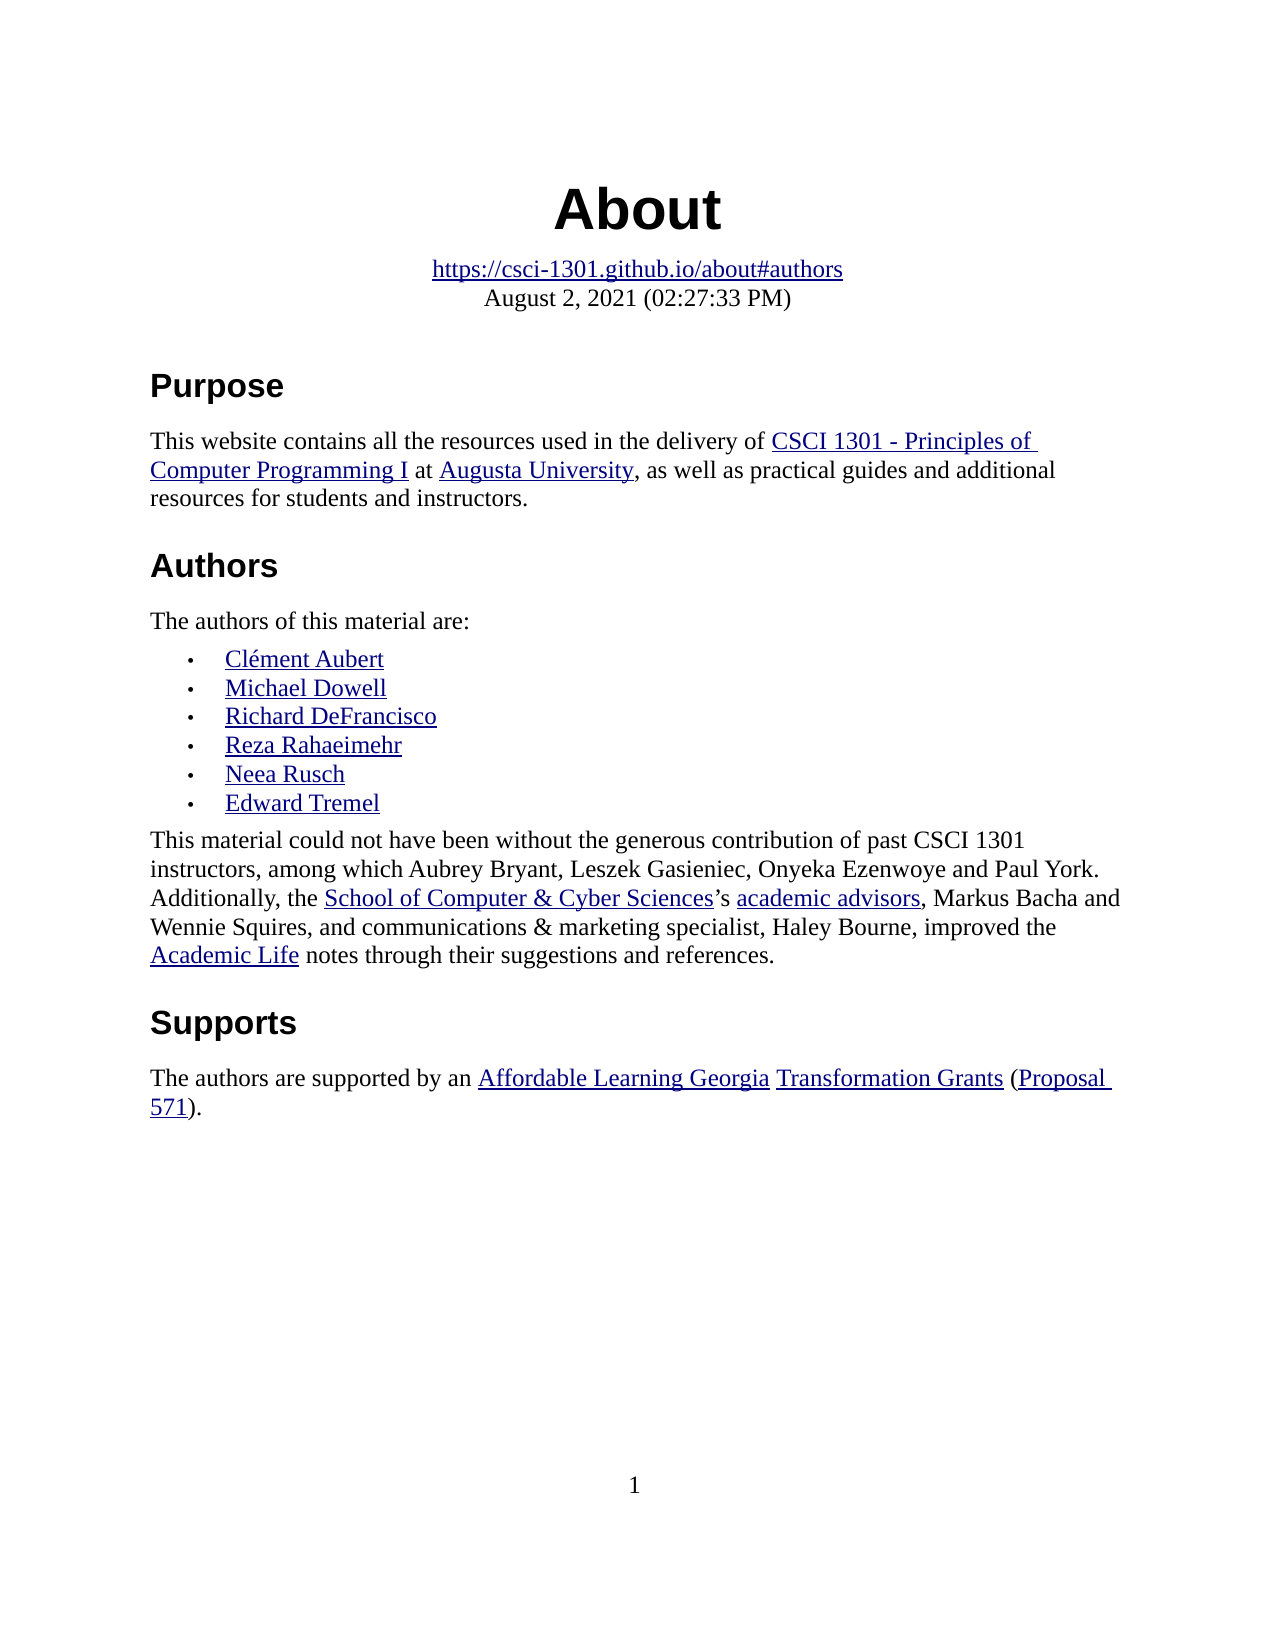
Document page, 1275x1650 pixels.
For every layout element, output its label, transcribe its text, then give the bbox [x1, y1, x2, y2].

text August 2, 2021 (02:27:33 PM) [150, 283, 1125, 312]
text This website contains all the resources used in the delivery of CSCI 1301 - Principles of Computer Programming I at Augusta University, as well as practical guides and additional resources for students and instructors. [150, 426, 1125, 512]
text The authors are supported by an Affordable Learning Georgia Transformation Grants (Proposal 571). [150, 1063, 1125, 1121]
text https://csci-1301.github.io/about#authors [150, 254, 1125, 283]
list Reza Rahaeimehr [187, 730, 1125, 759]
subtitle Authors [150, 546, 1125, 585]
subtitle Purpose [150, 366, 1125, 404]
text The authors of this material are: [150, 606, 1125, 635]
list Clément Aubert [187, 644, 1125, 673]
title About [150, 175, 1125, 242]
subtitle Supports [150, 1003, 1125, 1042]
text This material could not have been without the generous contribution of past CSCI 1301 instructors, among which Aubrey Bryant, Leszek Gasieniec, Onyeka Ezenwoye and Paul York. Additionally, the School of Computer & Cyber Sciences’s academic advisors, Markus Bacha and Wennie Squires, and communications & marketing specialist, Haley Bourne, improved the Academic Life notes through their suggestions and references. [150, 825, 1125, 969]
list Edward Tremel [187, 788, 1125, 816]
list Neea Rusch [187, 759, 1125, 788]
list Michael Dowell [187, 673, 1125, 701]
list Richard DeFrancisco [187, 701, 1125, 730]
